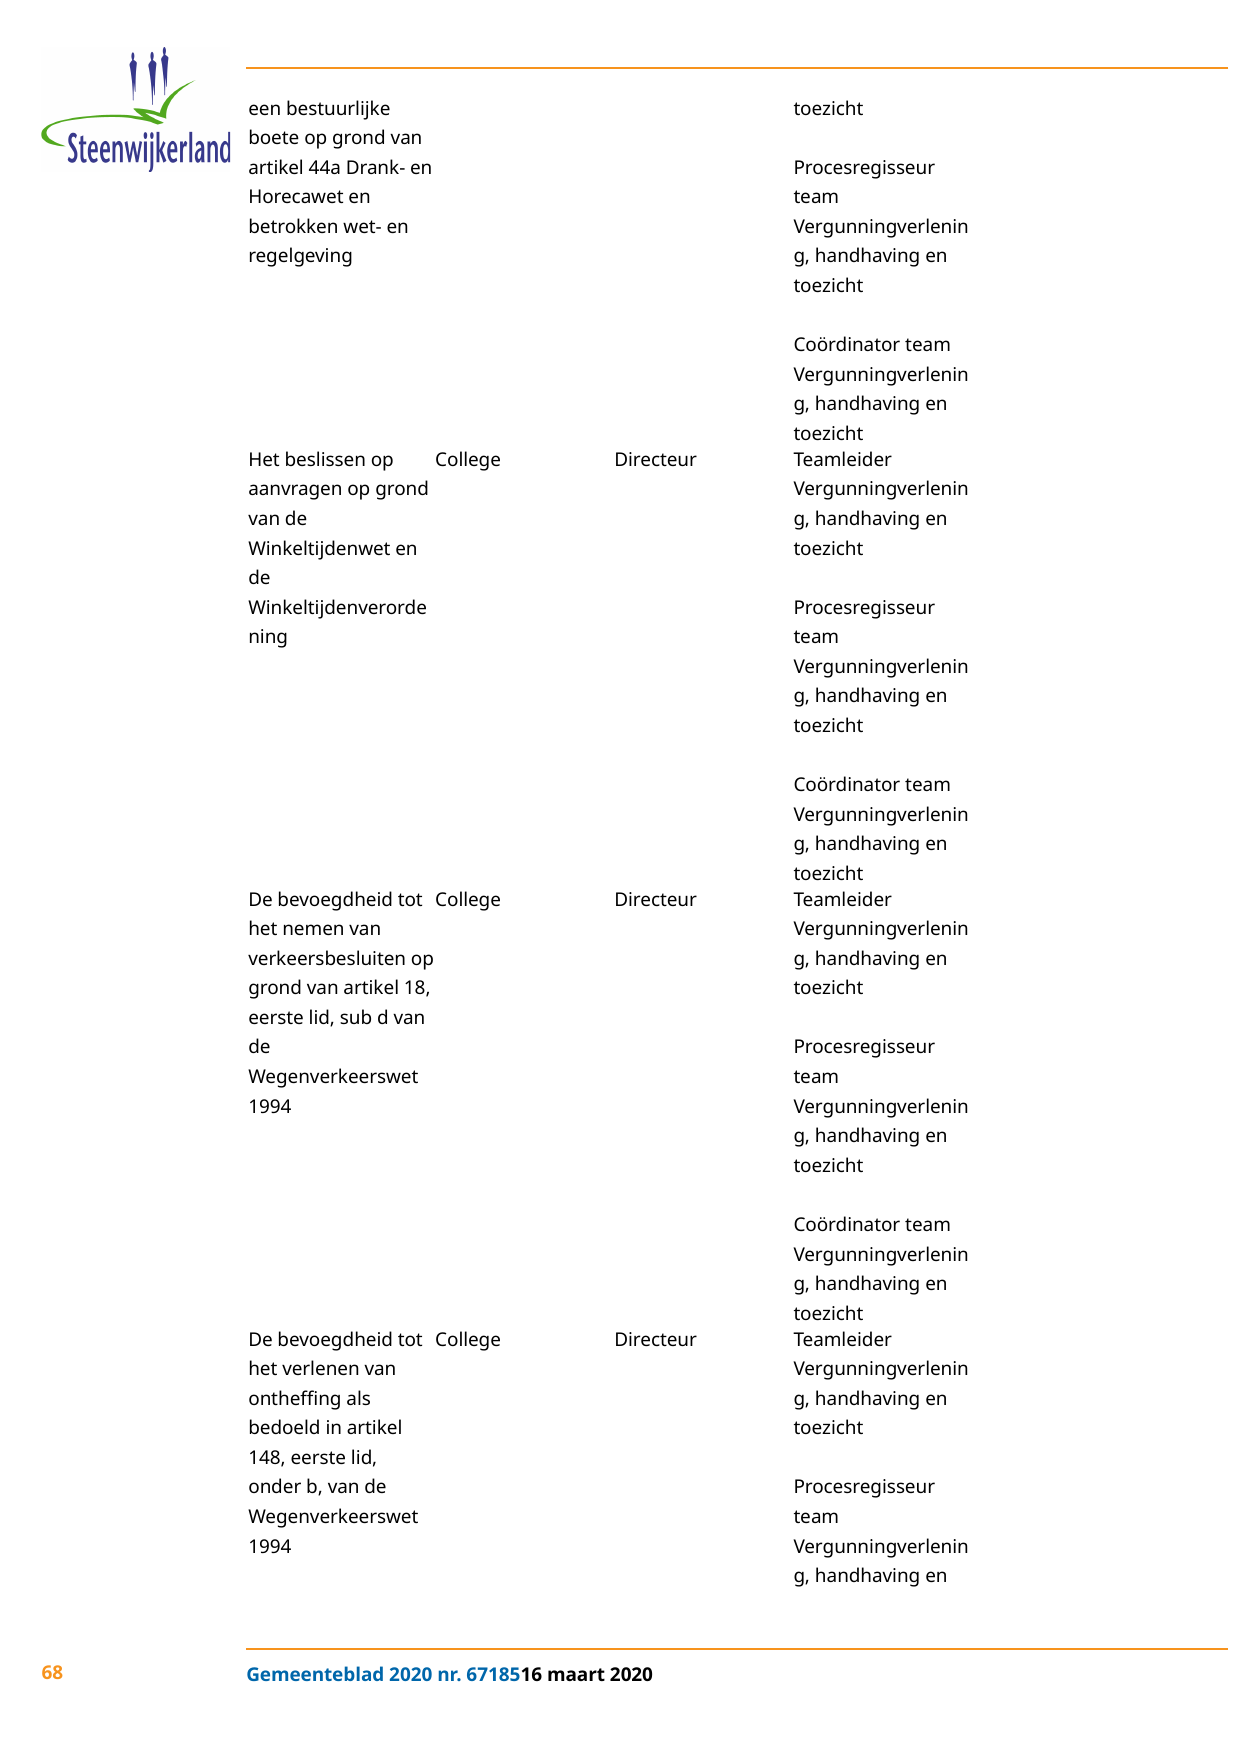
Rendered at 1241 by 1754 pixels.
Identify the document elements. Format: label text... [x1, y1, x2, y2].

table_cell [973, 886, 1152, 1326]
table_cell een bestuurlijke boete op grond van artikel 44a Drank- en Horecawet en betrokken wet- en regelgeving [248, 95, 435, 446]
table_cell Directeur [614, 1326, 793, 1588]
table_cell De bevoegdheid tot het verlenen van ontheffing als bedoeld in artikel 148, eerste lid, onder b, van de Wegenverkeerswet 1994 [248, 1326, 435, 1588]
table_cell [973, 1326, 1152, 1588]
table_cell Het beslissen op aanvragen op grond van de Winkeltijdenwet en de Winkeltijdenverordening [248, 446, 435, 886]
table_cell Teamleider Vergunningverlening, handhaving en toezicht Procesregisseur team Vergunningverlening, handhaving en [793, 1326, 972, 1588]
table_cell Directeur [614, 886, 793, 1326]
picture [41, 47, 231, 172]
table_cell Teamleider Vergunningverlening, handhaving en toezicht Procesregisseur team Vergunningverlening, handhaving en toezicht Coördinator team Vergunningverlening, handhaving en toezicht [793, 446, 972, 886]
table_cell College [435, 446, 614, 886]
table_cell De bevoegdheid tot het nemen van verkeersbesluiten op grond van artikel 18, eerste lid, sub d van de Wegenverkeerswet 1994 [248, 886, 435, 1326]
table_cell Teamleider Vergunningverlening, handhaving en toezicht Procesregisseur team Vergunningverlening, handhaving en toezicht Coördinator team Vergunningverlening, handhaving en toezicht [793, 886, 972, 1326]
table_cell [973, 446, 1152, 886]
table_cell toezicht Procesregisseur team Vergunningverlening, handhaving en toezicht Coördinator team Vergunningverlening, handhaving en toezicht [793, 95, 972, 446]
table_cell Directeur [614, 446, 793, 886]
table_cell College [435, 886, 614, 1326]
table_cell [973, 95, 1152, 446]
table_cell [614, 95, 793, 446]
table_cell College [435, 1326, 614, 1588]
table_cell [435, 95, 614, 446]
